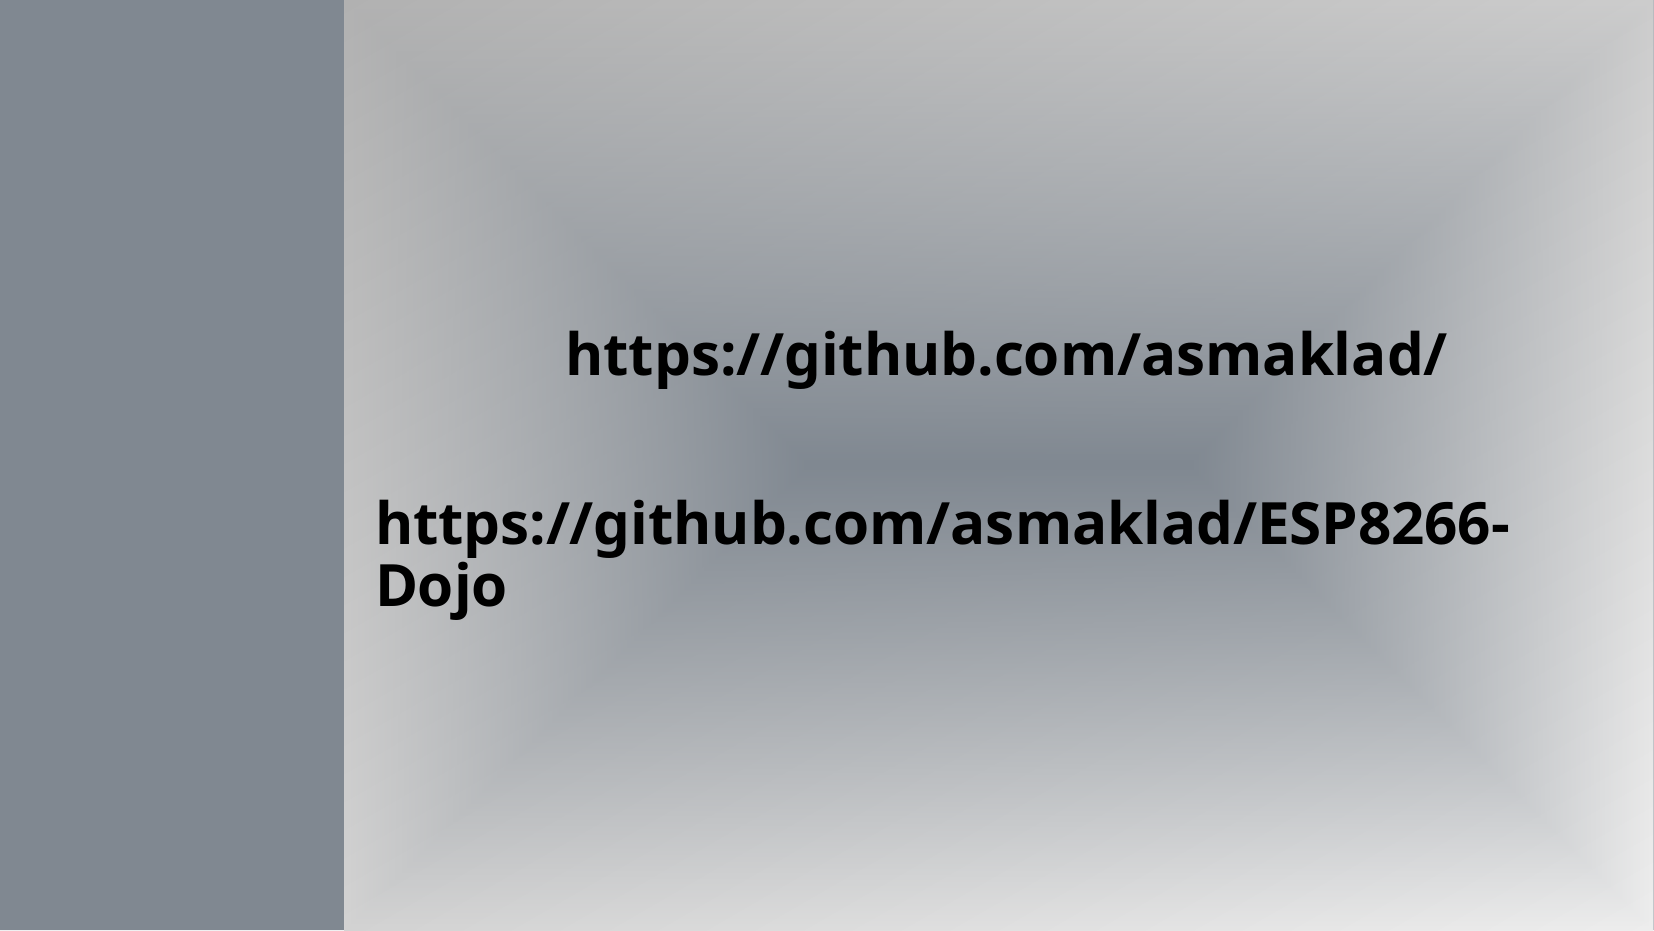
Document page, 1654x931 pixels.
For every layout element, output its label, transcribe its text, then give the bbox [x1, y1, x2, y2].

list https://github.com/asmaklad/ https://github.com/asmaklad/ESP8266-Dojo [360, 112, 1654, 826]
text_box [344, 0, 1654, 931]
